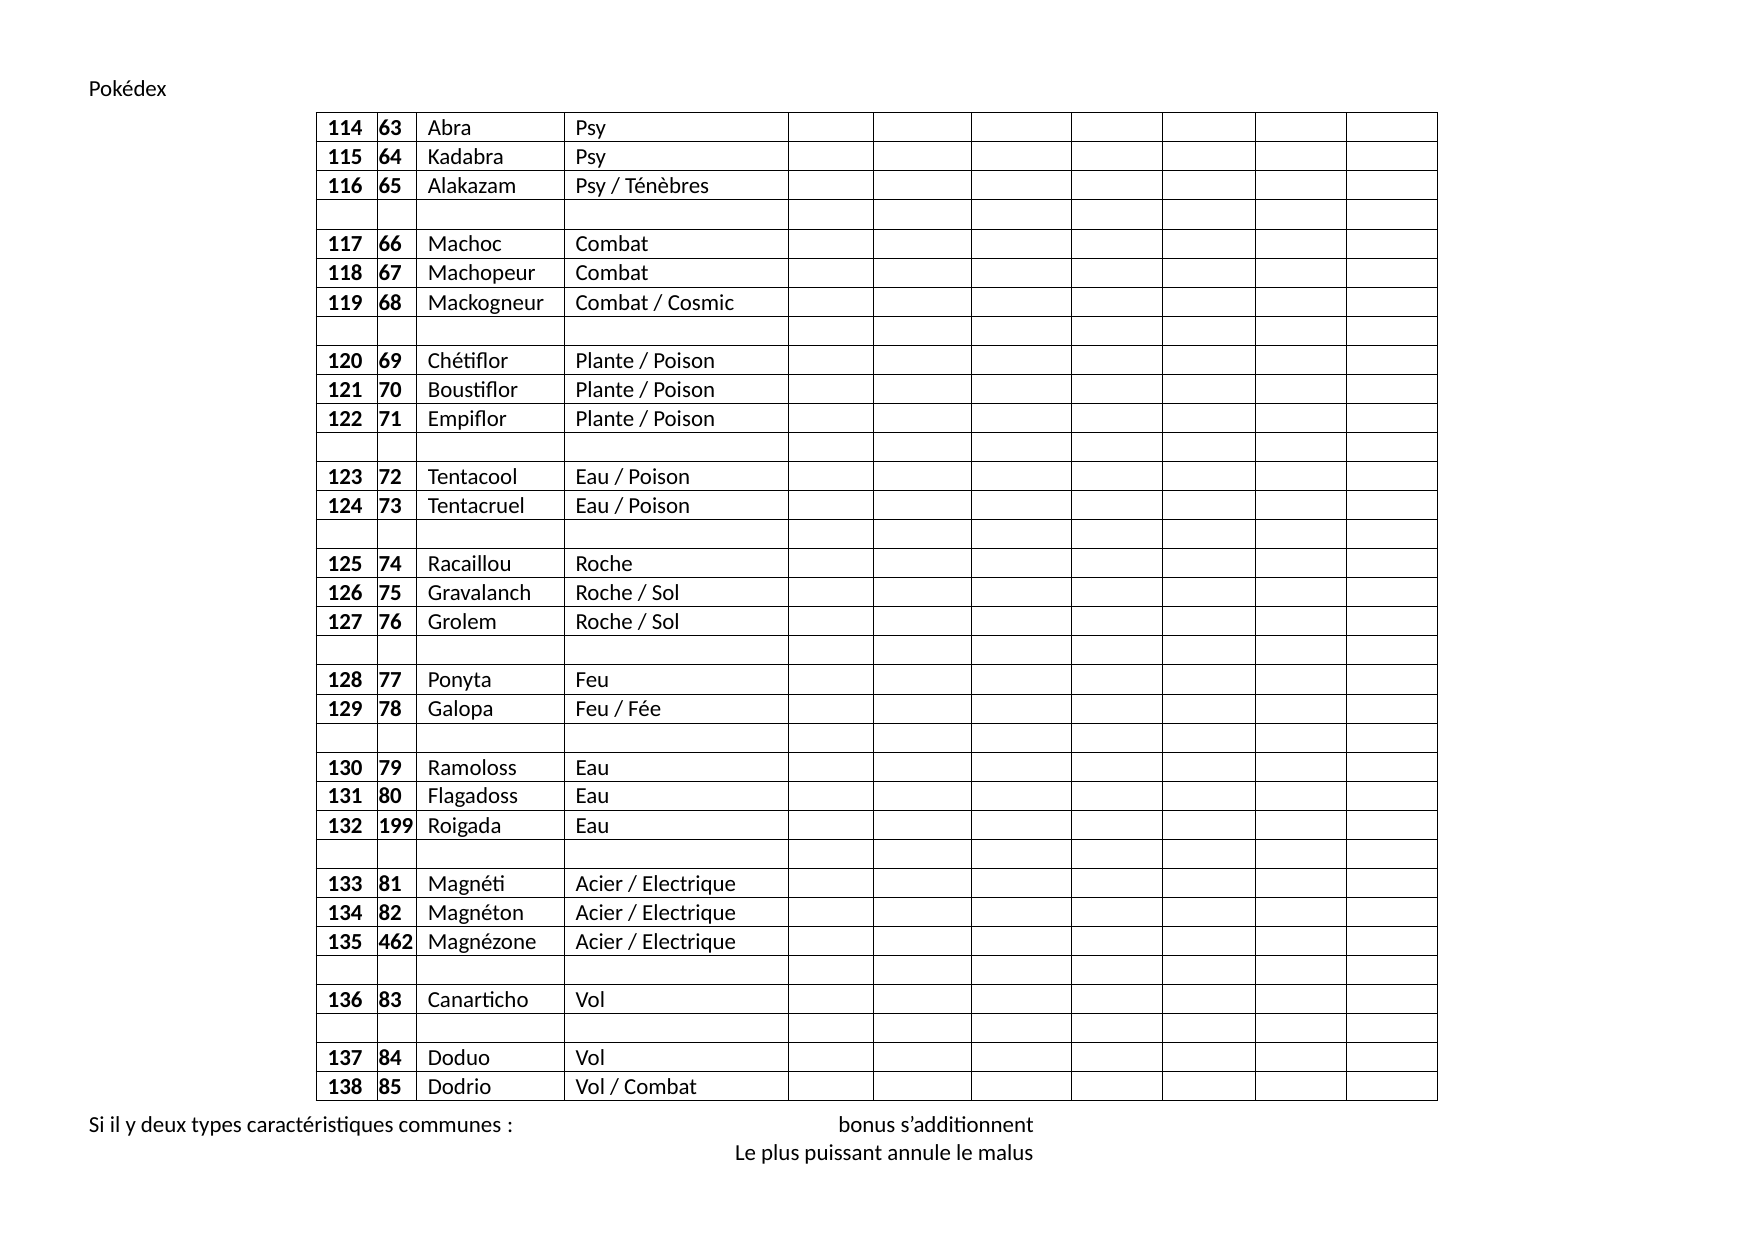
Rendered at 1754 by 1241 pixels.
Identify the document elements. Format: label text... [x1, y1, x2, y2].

table_cell Combat / Cosmic [565, 288, 788, 316]
table_cell [317, 433, 377, 461]
table_cell [1072, 985, 1162, 1013]
table_cell [874, 811, 971, 839]
table_cell [789, 520, 873, 548]
table_cell [972, 578, 1071, 606]
table_cell [1256, 724, 1346, 752]
table_cell 67 [378, 259, 416, 287]
table_cell [1072, 142, 1162, 170]
table_cell 85 [378, 1072, 416, 1100]
table_cell [1347, 549, 1437, 577]
table_cell [789, 869, 873, 897]
table_cell [1347, 869, 1437, 897]
table_cell [1163, 898, 1255, 926]
table_cell [1072, 636, 1162, 664]
table_cell [378, 1014, 416, 1042]
table_cell [317, 724, 377, 752]
table_cell Psy / Ténèbres [565, 171, 788, 199]
table_cell 131 [317, 782, 377, 810]
table_cell [972, 317, 1071, 345]
table_cell [874, 1043, 971, 1071]
table_cell Feu / Fée [565, 695, 788, 722]
table_cell [972, 375, 1071, 403]
table_cell Acier / Electrique [565, 927, 788, 955]
table_cell 135 [317, 927, 377, 955]
table_cell [1163, 724, 1255, 752]
table_cell [972, 113, 1071, 141]
table_cell [1347, 578, 1437, 606]
table_cell [972, 230, 1071, 257]
table_cell [1347, 927, 1437, 955]
table_cell Roche [565, 549, 788, 577]
table_cell [789, 142, 873, 170]
table_cell [1347, 840, 1437, 868]
table_cell [1256, 607, 1346, 635]
table_cell [378, 636, 416, 664]
table_cell [1347, 491, 1437, 519]
table_cell Vol [565, 985, 788, 1013]
table_cell [789, 753, 873, 781]
table_cell [1347, 695, 1437, 722]
table_cell Chétiflor [417, 346, 564, 374]
table_cell [874, 142, 971, 170]
table_cell 78 [378, 695, 416, 722]
table_cell 65 [378, 171, 416, 199]
table_cell [1072, 840, 1162, 868]
table_cell 75 [378, 578, 416, 606]
table_cell Boustiflor [417, 375, 564, 403]
table_cell [1347, 317, 1437, 345]
table_cell [1347, 142, 1437, 170]
table_cell [972, 171, 1071, 199]
table_cell Psy [565, 113, 788, 141]
table_cell [1256, 811, 1346, 839]
table_cell [565, 724, 788, 752]
table_cell [972, 1014, 1071, 1042]
table_cell Eau / Poison [565, 491, 788, 519]
table_cell [972, 607, 1071, 635]
table_cell [874, 1072, 971, 1100]
table_cell [1163, 869, 1255, 897]
table_cell Acier / Electrique [565, 898, 788, 926]
table_cell [1072, 113, 1162, 141]
table_cell [972, 811, 1071, 839]
table_cell [1256, 230, 1346, 257]
table_cell [1072, 346, 1162, 374]
table_cell [1256, 956, 1346, 984]
table_cell [1256, 1043, 1346, 1071]
table_cell [565, 1014, 788, 1042]
table_cell [1347, 782, 1437, 810]
table_cell 116 [317, 171, 377, 199]
table_cell 70 [378, 375, 416, 403]
table_cell [1347, 811, 1437, 839]
table_cell [789, 665, 873, 693]
table_cell [317, 956, 377, 984]
table_cell [874, 869, 971, 897]
table_cell [972, 695, 1071, 722]
table_cell [1163, 665, 1255, 693]
table_cell [874, 346, 971, 374]
table_cell Alakazam [417, 171, 564, 199]
table_cell [874, 171, 971, 199]
table_cell 83 [378, 985, 416, 1013]
table_cell [874, 433, 971, 461]
table_cell 64 [378, 142, 416, 170]
table_cell [1072, 578, 1162, 606]
table_cell [1347, 520, 1437, 548]
table_cell [1163, 782, 1255, 810]
table_cell [1072, 491, 1162, 519]
table_cell [1347, 259, 1437, 287]
table_cell [789, 462, 873, 490]
table_cell [1072, 230, 1162, 257]
table_cell [1163, 113, 1255, 141]
table_cell [1347, 665, 1437, 693]
table_cell [565, 636, 788, 664]
table_cell [1163, 462, 1255, 490]
table_cell 81 [378, 869, 416, 897]
table_cell Magnéti [417, 869, 564, 897]
table_cell [789, 375, 873, 403]
table_cell [1347, 985, 1437, 1013]
table_cell [874, 288, 971, 316]
table_cell 69 [378, 346, 416, 374]
table_cell [378, 724, 416, 752]
table_cell [1256, 491, 1346, 519]
table_cell 124 [317, 491, 377, 519]
table_cell Flagadoss [417, 782, 564, 810]
table_cell [874, 200, 971, 228]
table_cell Mackogneur [417, 288, 564, 316]
table_cell [1256, 840, 1346, 868]
table_cell [1347, 1043, 1437, 1071]
table_cell [565, 520, 788, 548]
table_cell [874, 840, 971, 868]
table_cell [1072, 462, 1162, 490]
table_cell [417, 724, 564, 752]
table_cell [1072, 1014, 1162, 1042]
table_cell 77 [378, 665, 416, 693]
table_cell [1163, 578, 1255, 606]
table_cell [1163, 956, 1255, 984]
table_cell 79 [378, 753, 416, 781]
table_cell [1256, 404, 1346, 432]
table_cell 80 [378, 782, 416, 810]
table_cell [789, 433, 873, 461]
table_cell Roche / Sol [565, 578, 788, 606]
table_cell [972, 927, 1071, 955]
table_cell [565, 840, 788, 868]
table_cell [789, 113, 873, 141]
table_cell [1072, 404, 1162, 432]
table_cell Combat [565, 259, 788, 287]
table_cell [1072, 520, 1162, 548]
table_cell [417, 840, 564, 868]
table_cell Plante / Poison [565, 375, 788, 403]
table_cell [874, 753, 971, 781]
table_cell Tentacruel [417, 491, 564, 519]
table_cell [789, 404, 873, 432]
table_cell Gravalanch [417, 578, 564, 606]
table_cell 121 [317, 375, 377, 403]
table_cell [1163, 695, 1255, 722]
table_cell [1256, 520, 1346, 548]
table_cell [1163, 1014, 1255, 1042]
table_cell 66 [378, 230, 416, 257]
table_cell [1163, 811, 1255, 839]
table_cell [972, 520, 1071, 548]
table_cell [874, 230, 971, 257]
table_cell [1347, 462, 1437, 490]
table_cell [874, 927, 971, 955]
table_cell [317, 1014, 377, 1042]
table_cell [1256, 636, 1346, 664]
table_cell 128 [317, 665, 377, 693]
table_cell Kadabra [417, 142, 564, 170]
table_cell [565, 956, 788, 984]
table_cell [565, 433, 788, 461]
table_cell [1163, 491, 1255, 519]
table_cell [972, 753, 1071, 781]
table_cell [972, 869, 1071, 897]
table_cell [1256, 578, 1346, 606]
table_cell Ponyta [417, 665, 564, 693]
table_cell 133 [317, 869, 377, 897]
table_cell [789, 782, 873, 810]
table_cell [789, 200, 873, 228]
table_cell [789, 171, 873, 199]
table_cell [1163, 230, 1255, 257]
table_cell [972, 956, 1071, 984]
table_cell [874, 607, 971, 635]
table_cell [972, 491, 1071, 519]
table_cell [378, 956, 416, 984]
table_cell [972, 142, 1071, 170]
table_cell [874, 695, 971, 722]
table_cell [972, 462, 1071, 490]
table_cell [1163, 840, 1255, 868]
table_cell Magnézone [417, 927, 564, 955]
table_cell [972, 549, 1071, 577]
table_cell Eau [565, 782, 788, 810]
table_cell [1163, 404, 1255, 432]
table_cell [972, 200, 1071, 228]
table_cell Doduo [417, 1043, 564, 1071]
table_cell [789, 811, 873, 839]
table_cell [874, 259, 971, 287]
table_cell [1256, 259, 1346, 287]
table_cell [1072, 811, 1162, 839]
table_cell [417, 636, 564, 664]
table_cell 136 [317, 985, 377, 1013]
table_cell [1256, 433, 1346, 461]
table_cell Acier / Electrique [565, 869, 788, 897]
table_cell [1347, 433, 1437, 461]
table_cell [972, 404, 1071, 432]
table_cell [972, 898, 1071, 926]
table_cell Roche / Sol [565, 607, 788, 635]
table_cell Feu [565, 665, 788, 693]
table_cell [1347, 404, 1437, 432]
table_cell [874, 491, 971, 519]
table_cell 117 [317, 230, 377, 257]
table_cell [1163, 259, 1255, 287]
table_cell 130 [317, 753, 377, 781]
table_cell [789, 288, 873, 316]
table_cell Canarticho [417, 985, 564, 1013]
table_cell [1256, 753, 1346, 781]
table_cell Plante / Poison [565, 404, 788, 432]
table_cell Eau [565, 811, 788, 839]
table_cell 138 [317, 1072, 377, 1100]
table_cell [317, 520, 377, 548]
table_cell [417, 200, 564, 228]
table_cell [417, 317, 564, 345]
table_cell [1256, 1072, 1346, 1100]
table_cell [789, 607, 873, 635]
table_cell [874, 985, 971, 1013]
table_cell 73 [378, 491, 416, 519]
table_cell [1347, 230, 1437, 257]
table_cell [972, 288, 1071, 316]
table_cell [378, 200, 416, 228]
table_cell [1163, 142, 1255, 170]
table_cell [789, 985, 873, 1013]
table_cell [874, 956, 971, 984]
table_cell [789, 956, 873, 984]
table_cell Dodrio [417, 1072, 564, 1100]
table_cell [789, 1014, 873, 1042]
table_cell [1072, 724, 1162, 752]
table_cell 122 [317, 404, 377, 432]
table_cell [1256, 375, 1346, 403]
table_cell [789, 840, 873, 868]
table_cell [1163, 317, 1255, 345]
table_cell [1163, 171, 1255, 199]
table_cell [317, 200, 377, 228]
table_cell [1256, 985, 1346, 1013]
table_cell Tentacool [417, 462, 564, 490]
table_cell [1256, 288, 1346, 316]
table_cell [1072, 1043, 1162, 1071]
table_cell [789, 695, 873, 722]
table_cell 68 [378, 288, 416, 316]
table_cell [874, 898, 971, 926]
table_cell [789, 259, 873, 287]
table_cell [972, 1043, 1071, 1071]
table_cell [1163, 549, 1255, 577]
table_cell [1256, 113, 1346, 141]
table_cell [972, 985, 1071, 1013]
table_cell [1072, 898, 1162, 926]
table_cell 63 [378, 113, 416, 141]
table_cell [1347, 171, 1437, 199]
table_cell [1256, 869, 1346, 897]
table_cell 129 [317, 695, 377, 722]
table_cell Machoc [417, 230, 564, 257]
table_cell [1256, 898, 1346, 926]
table_cell [565, 317, 788, 345]
table_cell Magnéton [417, 898, 564, 926]
table_cell [972, 1072, 1071, 1100]
table_cell [789, 230, 873, 257]
table_cell [874, 665, 971, 693]
table_cell [317, 840, 377, 868]
table_cell 134 [317, 898, 377, 926]
table_cell [1256, 782, 1346, 810]
table_cell [565, 200, 788, 228]
table_cell [874, 1014, 971, 1042]
table_cell [1072, 956, 1162, 984]
table_cell Vol / Combat [565, 1072, 788, 1100]
table_cell [1347, 1014, 1437, 1042]
table_cell [1072, 433, 1162, 461]
table_cell [1256, 346, 1346, 374]
table_cell [1256, 171, 1346, 199]
table_cell [1347, 200, 1437, 228]
table_cell 127 [317, 607, 377, 635]
table_cell [1072, 200, 1162, 228]
table_cell [874, 549, 971, 577]
table_cell [789, 636, 873, 664]
table_cell Galopa [417, 695, 564, 722]
table_cell [789, 898, 873, 926]
table_cell Racaillou [417, 549, 564, 577]
table_cell Vol [565, 1043, 788, 1071]
table_cell [972, 724, 1071, 752]
table_cell 119 [317, 288, 377, 316]
table_cell [1163, 520, 1255, 548]
table_cell [317, 317, 377, 345]
table_cell [972, 636, 1071, 664]
table_cell 137 [317, 1043, 377, 1071]
table_cell Machopeur [417, 259, 564, 287]
table_cell [1163, 1043, 1255, 1071]
table_cell [1163, 288, 1255, 316]
table_cell [1256, 142, 1346, 170]
table_cell 82 [378, 898, 416, 926]
table_cell 123 [317, 462, 377, 490]
table_cell [789, 1072, 873, 1100]
table_cell [1072, 665, 1162, 693]
table_cell Psy [565, 142, 788, 170]
table_cell [874, 404, 971, 432]
table_cell [1347, 753, 1437, 781]
table_cell [1072, 1072, 1162, 1100]
table_cell [1163, 375, 1255, 403]
table_cell [1072, 607, 1162, 635]
table_cell [1163, 985, 1255, 1013]
table_cell [874, 724, 971, 752]
table_cell Abra [417, 113, 564, 141]
table_cell 74 [378, 549, 416, 577]
table_cell 199 [378, 811, 416, 839]
table_cell 84 [378, 1043, 416, 1071]
table_cell [874, 462, 971, 490]
table_cell [1163, 753, 1255, 781]
table_cell [972, 346, 1071, 374]
table_cell Eau / Poison [565, 462, 788, 490]
table_cell [874, 578, 971, 606]
table_cell [1347, 607, 1437, 635]
table_cell [1163, 346, 1255, 374]
table_cell Eau [565, 753, 788, 781]
table_cell [1256, 317, 1346, 345]
table_cell [1256, 200, 1346, 228]
table_cell [874, 375, 971, 403]
table_cell [1072, 171, 1162, 199]
table_cell [1072, 927, 1162, 955]
table_cell [1256, 1014, 1346, 1042]
table_cell Empiflor [417, 404, 564, 432]
table_cell [1347, 346, 1437, 374]
table_cell [1072, 549, 1162, 577]
table_cell [1163, 607, 1255, 635]
table_cell 114 [317, 113, 377, 141]
table_cell [1347, 636, 1437, 664]
table_cell [1072, 288, 1162, 316]
table_cell Grolem [417, 607, 564, 635]
table_cell [1256, 462, 1346, 490]
table_cell [378, 520, 416, 548]
table_cell [1256, 927, 1346, 955]
table_cell [789, 724, 873, 752]
table_cell 132 [317, 811, 377, 839]
table_cell [874, 113, 971, 141]
table_cell [1072, 317, 1162, 345]
table_cell [417, 956, 564, 984]
table_cell [1256, 549, 1346, 577]
table_cell [1163, 1072, 1255, 1100]
table_cell 76 [378, 607, 416, 635]
table_cell [378, 433, 416, 461]
table_cell [378, 840, 416, 868]
table_cell 72 [378, 462, 416, 490]
table_cell [874, 520, 971, 548]
table_cell 120 [317, 346, 377, 374]
table_cell [317, 636, 377, 664]
table_cell [789, 578, 873, 606]
table_cell [1072, 869, 1162, 897]
table_cell [1072, 259, 1162, 287]
table_cell 115 [317, 142, 377, 170]
table_cell [1256, 695, 1346, 722]
table_cell [789, 346, 873, 374]
table_cell [1256, 665, 1346, 693]
table_cell [1163, 636, 1255, 664]
table_cell [789, 1043, 873, 1071]
table_cell [789, 317, 873, 345]
table_cell [1347, 113, 1437, 141]
table_cell Ramoloss [417, 753, 564, 781]
table_cell 118 [317, 259, 377, 287]
table_cell [1163, 927, 1255, 955]
table_cell Combat [565, 230, 788, 257]
table_cell [972, 665, 1071, 693]
table_cell [789, 549, 873, 577]
table_cell [789, 491, 873, 519]
table_cell 126 [317, 578, 377, 606]
table_cell [1163, 200, 1255, 228]
table_cell [1347, 1072, 1437, 1100]
table_cell 125 [317, 549, 377, 577]
table_cell Roigada [417, 811, 564, 839]
table_cell 462 [378, 927, 416, 955]
table_cell [972, 782, 1071, 810]
table_cell [1347, 288, 1437, 316]
table_cell [417, 433, 564, 461]
table_cell [874, 636, 971, 664]
table_cell [1347, 956, 1437, 984]
table_cell [378, 317, 416, 345]
table_cell [874, 317, 971, 345]
table_cell 71 [378, 404, 416, 432]
table_cell [1072, 782, 1162, 810]
table_cell [789, 927, 873, 955]
table_cell [1347, 724, 1437, 752]
table_cell [1072, 753, 1162, 781]
table_cell [972, 840, 1071, 868]
table_cell [972, 433, 1071, 461]
table_cell [1163, 433, 1255, 461]
table_cell [1072, 375, 1162, 403]
table_cell Plante / Poison [565, 346, 788, 374]
table_cell [1072, 695, 1162, 722]
table_cell [417, 520, 564, 548]
table_cell [1347, 898, 1437, 926]
table_cell [972, 259, 1071, 287]
table_cell [874, 782, 971, 810]
table_cell [1347, 375, 1437, 403]
table_cell [417, 1014, 564, 1042]
